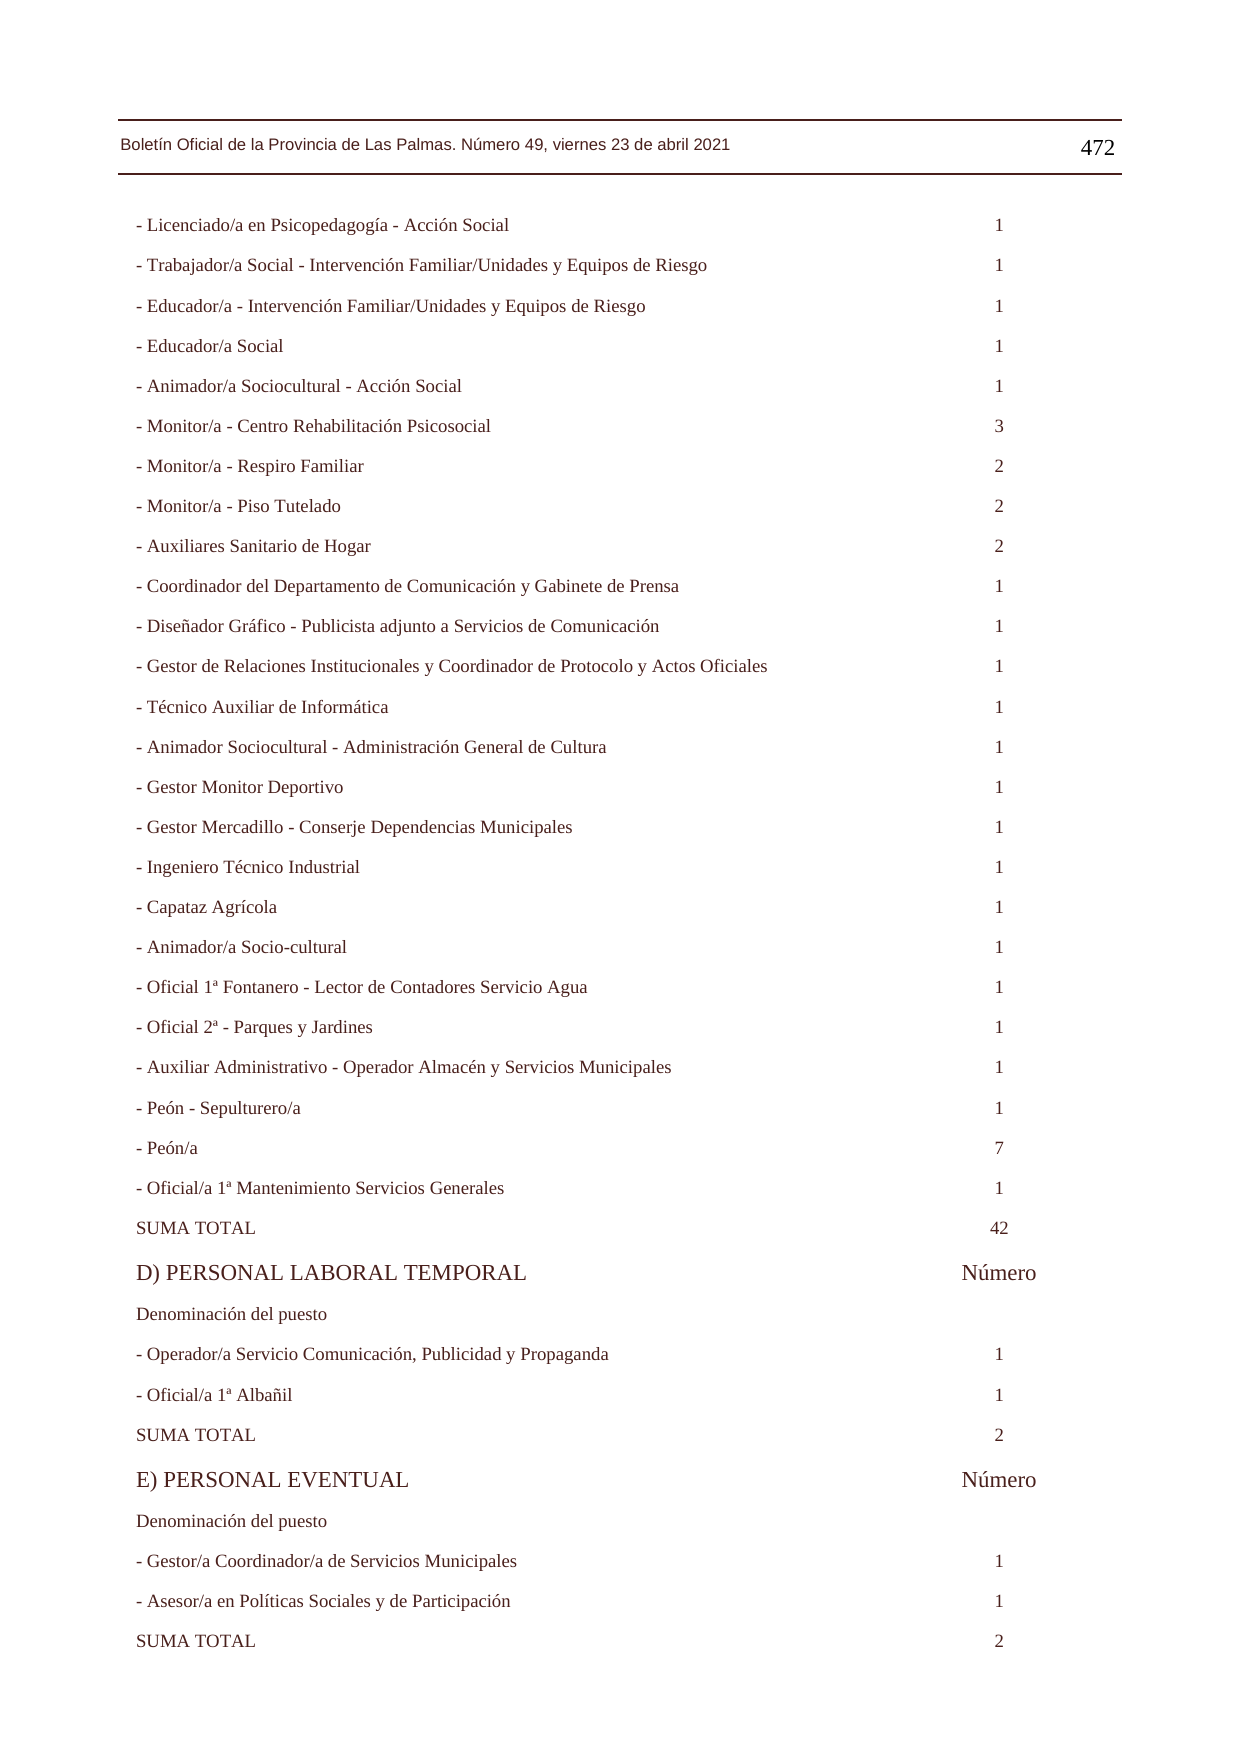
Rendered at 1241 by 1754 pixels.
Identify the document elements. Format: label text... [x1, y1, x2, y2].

table_cell - Peón - Sepulturero/a [131, 1088, 864, 1128]
table_cell 1 [865, 566, 1042, 607]
table_cell 1 [865, 847, 1042, 887]
table_cell - Peón/a [131, 1128, 864, 1168]
table_cell 1 [865, 887, 1042, 927]
table_cell - Oficial 2ª - Parques y Jardines [131, 1008, 864, 1048]
table_header 1 [865, 215, 1042, 246]
table_cell 1 [865, 767, 1042, 807]
table_cell 1 [865, 607, 1042, 647]
table_cell - Trabajador/a Social - Intervención Familiar/Unidades y Equipos de Riesgo [131, 246, 864, 286]
table_cell - Gestor Monitor Deportivo [131, 767, 864, 807]
table_cell 1 [865, 687, 1042, 727]
table_cell - Oficial 1ª Fontanero - Lector de Contadores Servicio Agua [131, 968, 864, 1008]
table_cell 2 [865, 526, 1042, 566]
table_cell - Oficial/a 1ª Mantenimiento Servicios Generales [131, 1168, 864, 1208]
table_cell - Animador Sociocultural - Administración General de Cultura [131, 727, 864, 767]
table_cell - Gestor Mercadillo - Conserje Dependencias Municipales [131, 807, 864, 847]
table_cell - Animador/a Socio-cultural [131, 928, 864, 967]
table_cell 1 [865, 1541, 1042, 1581]
table_cell 2 [865, 486, 1042, 526]
table_cell - Auxiliar Administrativo - Operador Almacén y Servicios Municipales [131, 1048, 864, 1088]
table_cell E) PERSONAL EVENTUAL Denominación del puesto [131, 1456, 864, 1541]
table_cell 1 [865, 246, 1042, 286]
table_cell - Oficial/a 1ª Albañil [131, 1375, 864, 1415]
table_cell 1 [865, 1008, 1042, 1048]
table_cell - Operador/a Servicio Comunicación, Publicidad y Propaganda [131, 1335, 864, 1375]
table_cell 1 [865, 286, 1042, 326]
table_cell - Educador/a Social [131, 326, 864, 366]
table_cell - Gestor de Relaciones Institucionales y Coordinador de Protocolo y Actos Oficiales [131, 647, 864, 687]
table_cell 1 [865, 1581, 1042, 1621]
table_cell 1 [865, 1088, 1042, 1128]
table_cell SUMA TOTAL [131, 1415, 864, 1456]
table_cell - Gestor/a Coordinador/a de Servicios Municipales [131, 1541, 864, 1581]
table_cell 1 [865, 326, 1042, 366]
table_cell 1 [865, 968, 1042, 1008]
table_cell SUMA TOTAL [131, 1621, 864, 1652]
table_cell 1 [865, 727, 1042, 767]
table_cell 7 [865, 1128, 1042, 1168]
table_cell - Capataz Agrícola [131, 887, 864, 927]
table_cell 2 [865, 446, 1042, 486]
table_cell D) PERSONAL LABORAL TEMPORAL Denominación del puesto [131, 1250, 864, 1334]
table_cell - Monitor/a - Piso Tutelado [131, 486, 864, 526]
table_cell 1 [865, 1375, 1042, 1415]
table_cell - Coordinador del Departamento de Comunicación y Gabinete de Prensa [131, 566, 864, 607]
table_cell - Animador/a Sociocultural - Acción Social [131, 366, 864, 406]
table_cell Número [865, 1456, 1042, 1541]
table_cell 1 [865, 1048, 1042, 1088]
table_cell - Diseñador Gráfico - Publicista adjunto a Servicios de Comunicación [131, 607, 864, 647]
table_cell 1 [865, 1168, 1042, 1208]
table_cell 1 [865, 807, 1042, 847]
table_cell 42 [865, 1208, 1042, 1249]
table_cell 3 [865, 406, 1042, 446]
table_cell 1 [865, 366, 1042, 406]
table_cell - Auxiliares Sanitario de Hogar [131, 526, 864, 566]
table_cell - Monitor/a - Centro Rehabilitación Psicosocial [131, 406, 864, 446]
table_cell - Ingeniero Técnico Industrial [131, 847, 864, 887]
table_cell 1 [865, 928, 1042, 967]
table_cell - Monitor/a - Respiro Familiar [131, 446, 864, 486]
table_header - Licenciado/a en Psicopedagogía - Acción Social [131, 215, 864, 246]
table_cell 2 [865, 1621, 1042, 1652]
table_cell - Asesor/a en Políticas Sociales y de Participación [131, 1581, 864, 1621]
table_cell - Educador/a - Intervención Familiar/Unidades y Equipos de Riesgo [131, 286, 864, 326]
table_cell Número [865, 1250, 1042, 1334]
table_cell SUMA TOTAL [131, 1208, 864, 1249]
table_cell - Técnico Auxiliar de Informática [131, 687, 864, 727]
table_cell 2 [865, 1415, 1042, 1456]
table_cell 1 [865, 647, 1042, 687]
table_cell 1 [865, 1335, 1042, 1375]
